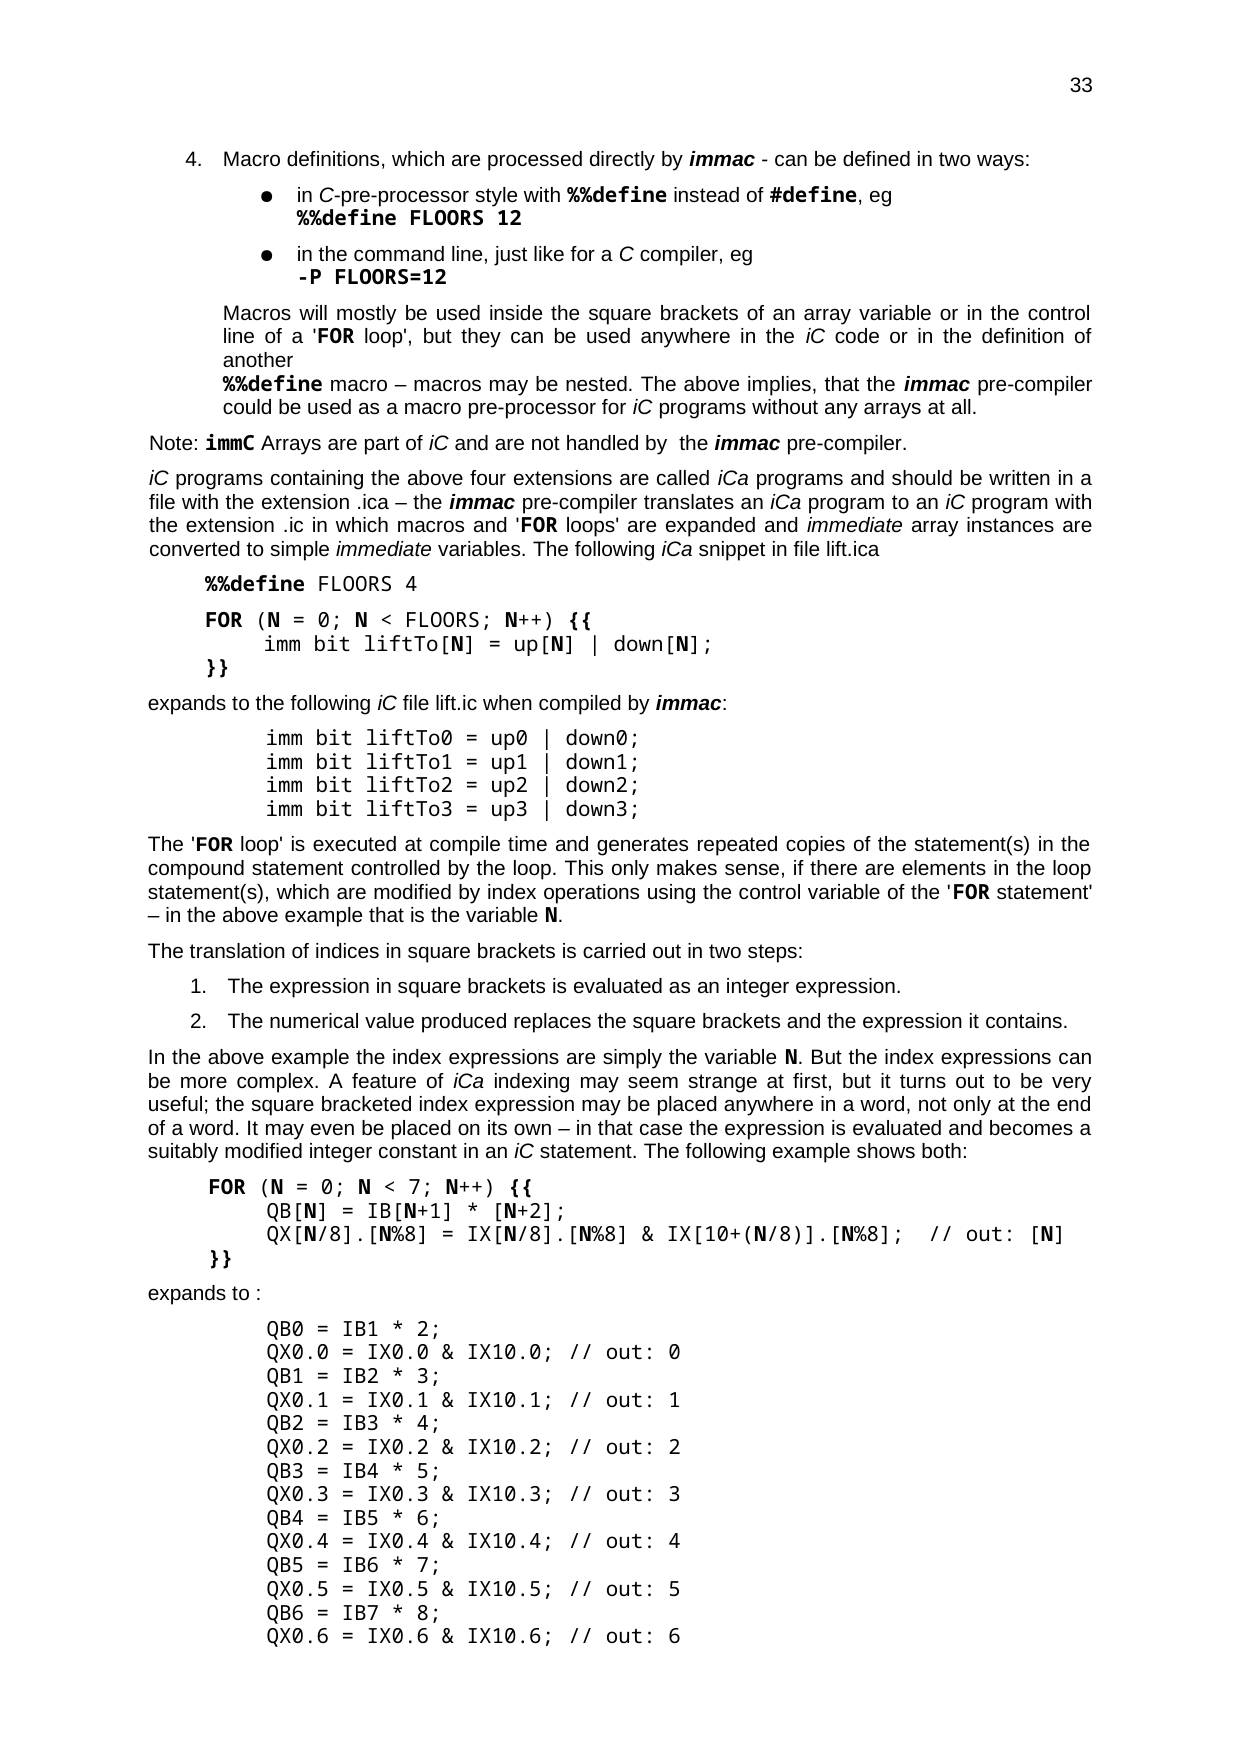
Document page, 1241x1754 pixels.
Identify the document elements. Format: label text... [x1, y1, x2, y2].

list The numerical value produced replaces the square brackets and the expression it contains. [222, 1010, 1092, 1034]
list The expression in square brackets is evaluated as an integer expression. [222, 975, 1092, 998]
list iC programs containing the above four extensions are called iCa programs and should be written in a file with the extension .ica – the immac pre-compiler translates an iCa program to an iC program with the extension .ic in which macros and 'FOR loops' are expanded and immediate array instances are converted to simple immediate variables. The following iCa snippet in file lift.ica [111, 467, 1092, 561]
text imm bit liftTo0 = up0 | down0; imm bit liftTo1 = up1 | down1; imm bit liftTo2 = up2 | down2; imm bit liftTo3 = up3 | down3; [207, 727, 1092, 821]
text The 'FOR loop' is executed at compile time and generates repeated copies of the statement(s) in the compound statement controlled by the loop. This only makes sense, if there are elements in the loop statement(s), which are modified by index operations using the control variable of the 'FOR statement' – in the above example that is the variable N. [148, 833, 1092, 927]
text FOR (N = 0; N < 7; N++) {{ QB[N] = IB[N+1] * [N+2]; QX[N/8].[N%8] = IX[N/8].[N%8] & IX[10+(N/8)].[N%8]; // out: [N] }} [208, 1176, 1092, 1270]
text %%define FLOORS 4 [205, 573, 1092, 597]
text QB0 = IB1 * 2; QX0.0 = IX0.0 & IX10.0; // out: 0 QB1 = IB2 * 3; QX0.1 = IX0.1 & IX10.1; // out: 1 QB2 = IB3 * 4; QX0.2 = IX0.2 & IX10.2; // out: 2 QB3 = IB4 * 5; QX0.3 = IX0.3 & IX10.3; // out: 3 QB4 = IB5 * 6; QX0.4 = IX0.4 & IX10.4; // out: 4 QB5 = IB6 * 7; QX0.5 = IX0.5 & IX10.5; // out: 5 QB6 = IB7 * 8; QX0.6 = IX0.6 & IX10.6; // out: 6 [208, 1317, 1092, 1648]
list Macro definitions, which are processed directly by immac - can be defined in two ways: [185, 148, 1092, 171]
list Macros will mostly be used inside the square brackets of an array variable or in the control line of a 'FOR loop', but they can be used anywhere in the iC code or in the definition of another %%define macro – macros may be nested. The above implies, that the immac pre-compiler could be used as a macro pre-processor for iC programs without any arrays at all. [185, 301, 1092, 419]
text The translation of indices in square brackets is carried out in two steps: [148, 939, 1092, 963]
list in the command line, just like for a C compiler, eg -P FLOORS=12 [259, 242, 1092, 289]
list in C-pre-processor style with %%define instead of #define, eg %%define FLOORS 12 [259, 183, 1092, 230]
text FOR (N = 0; N < FLOORS; N++) {{ imm bit liftTo[N] = up[N] | down[N]; }} [205, 608, 1092, 679]
list Note: immC Arrays are part of iC and are not handled by the immac pre-compiler. [111, 431, 1092, 455]
text In the above example the index expressions are simply the variable N. But the index expressions can be more complex. A feature of iCa indexing may seem strange at first, but it turns out to be very useful; the square bracketed index expression may be placed anywhere in a word, not only at the end of a word. It may even be placed on its own – in that case the expression is evaluated and becomes a suitably modified integer constant in an iC statement. The following example shows both: [148, 1046, 1092, 1164]
text expands to the following iC file lift.ic when compiled by immac: [148, 691, 1092, 715]
text expands to : [148, 1282, 1092, 1306]
